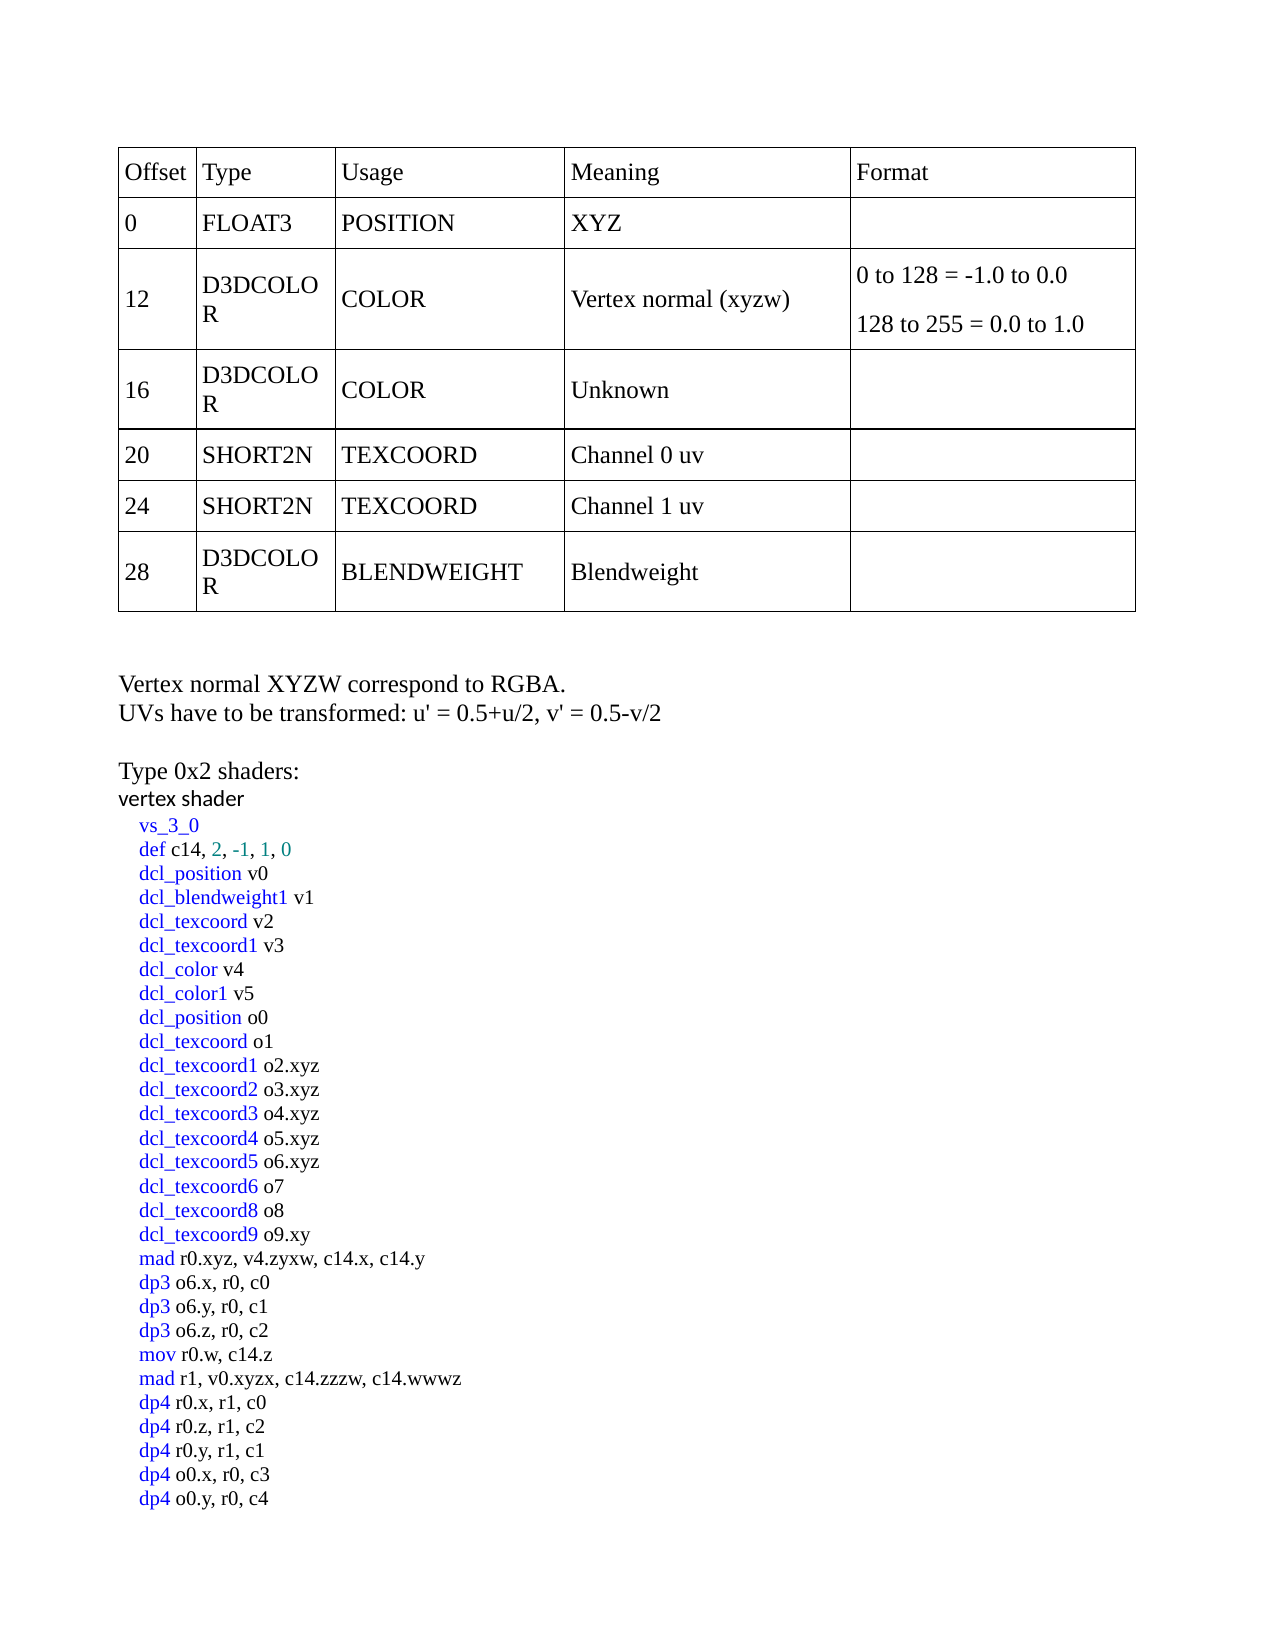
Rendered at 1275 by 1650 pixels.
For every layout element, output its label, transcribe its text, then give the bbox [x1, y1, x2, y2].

table_cell Unknown [565, 350, 850, 428]
text dcl_texcoord3 o4.xyz [118, 1101, 1157, 1125]
text dp4 r0.z, r1, c2 [118, 1414, 1157, 1438]
table_cell TEXCOORD [336, 430, 564, 479]
text dcl_texcoord6 o7 [118, 1173, 1157, 1198]
text dp3 o6.y, r0, c1 [118, 1294, 1157, 1318]
table_cell XYZ [565, 198, 850, 248]
table_header Meaning [565, 148, 850, 197]
table_cell SHORT2N [197, 481, 335, 531]
text dcl_texcoord9 o9.xy [118, 1222, 1157, 1246]
table_cell Vertex normal (xyzw) [565, 249, 850, 348]
text dcl_blendweight1 v1 [118, 885, 1157, 909]
text dp4 o0.y, r0, c4 [118, 1486, 1157, 1510]
text dp4 o0.x, r0, c3 [118, 1462, 1157, 1486]
table_cell D3DCOLOR [197, 249, 335, 348]
text dcl_color1 v5 [118, 981, 1157, 1005]
table_cell 28 [119, 532, 196, 611]
text dcl_texcoord v2 [118, 909, 1157, 933]
table_cell COLOR [336, 249, 564, 348]
table_header Usage [336, 148, 564, 197]
table_cell D3DCOLOR [197, 532, 335, 611]
text mov r0.w, c14.z [118, 1342, 1157, 1366]
text dcl_texcoord8 o8 [118, 1198, 1157, 1222]
table_cell COLOR [336, 350, 564, 428]
text dcl_texcoord2 o3.xyz [118, 1077, 1157, 1101]
table_cell Blendweight [565, 532, 850, 611]
text dcl_texcoord o1 [118, 1029, 1157, 1053]
table_cell Channel 1 uv [565, 481, 850, 531]
text dp3 o6.x, r0, c0 [118, 1270, 1157, 1294]
text dp4 r0.y, r1, c1 [118, 1438, 1157, 1462]
table_cell Channel 0 uv [565, 430, 850, 479]
table_cell POSITION [336, 198, 564, 248]
table_cell [851, 198, 1135, 248]
table_cell 20 [119, 430, 196, 479]
table_cell BLENDWEIGHT [336, 532, 564, 611]
table_cell 24 [119, 481, 196, 531]
text dp4 r0.x, r1, c0 [118, 1390, 1157, 1414]
text mad r0.xyz, v4.zyxw, c14.x, c14.y [118, 1246, 1157, 1270]
table_cell FLOAT3 [197, 198, 335, 248]
text dcl_texcoord5 o6.xyz [118, 1149, 1157, 1173]
text def c14, 2, -1, 1, 0 [118, 837, 1157, 861]
text Type 0x2 shaders: [118, 756, 1157, 784]
table_cell [851, 481, 1135, 531]
table_cell [851, 430, 1135, 479]
text mad r1, v0.xyzx, c14.zzzw, c14.wwwz [118, 1366, 1157, 1390]
text vertex shader [118, 784, 1157, 813]
table_cell SHORT2N [197, 430, 335, 479]
table_cell 0 [119, 198, 196, 248]
table_cell [851, 532, 1135, 611]
table_cell 0 to 128 = -1.0 to 0.0 128 to 255 = 0.0 to 1.0 [851, 249, 1135, 348]
text Vertex normal XYZW correspond to RGBA. [118, 669, 1157, 698]
table_cell 12 [119, 249, 196, 348]
table_cell [851, 350, 1135, 428]
text dcl_texcoord4 o5.xyz [118, 1125, 1157, 1149]
text UVs have to be transformed: u' = 0.5+u/2, v' = 0.5-v/2 [118, 698, 1157, 727]
table_cell 16 [119, 350, 196, 428]
text dp3 o6.z, r0, c2 [118, 1318, 1157, 1342]
text dcl_position o0 [118, 1005, 1157, 1029]
table_header Type [197, 148, 335, 197]
text vs_3_0 [118, 813, 1157, 837]
table_cell D3DCOLOR [197, 350, 335, 428]
text dcl_texcoord1 v3 [118, 933, 1157, 957]
table_header Offset [119, 148, 196, 197]
text dcl_texcoord1 o2.xyz [118, 1053, 1157, 1077]
table_header Format [851, 148, 1135, 197]
text dcl_position v0 [118, 861, 1157, 885]
table_cell TEXCOORD [336, 481, 564, 531]
text dcl_color v4 [118, 957, 1157, 981]
